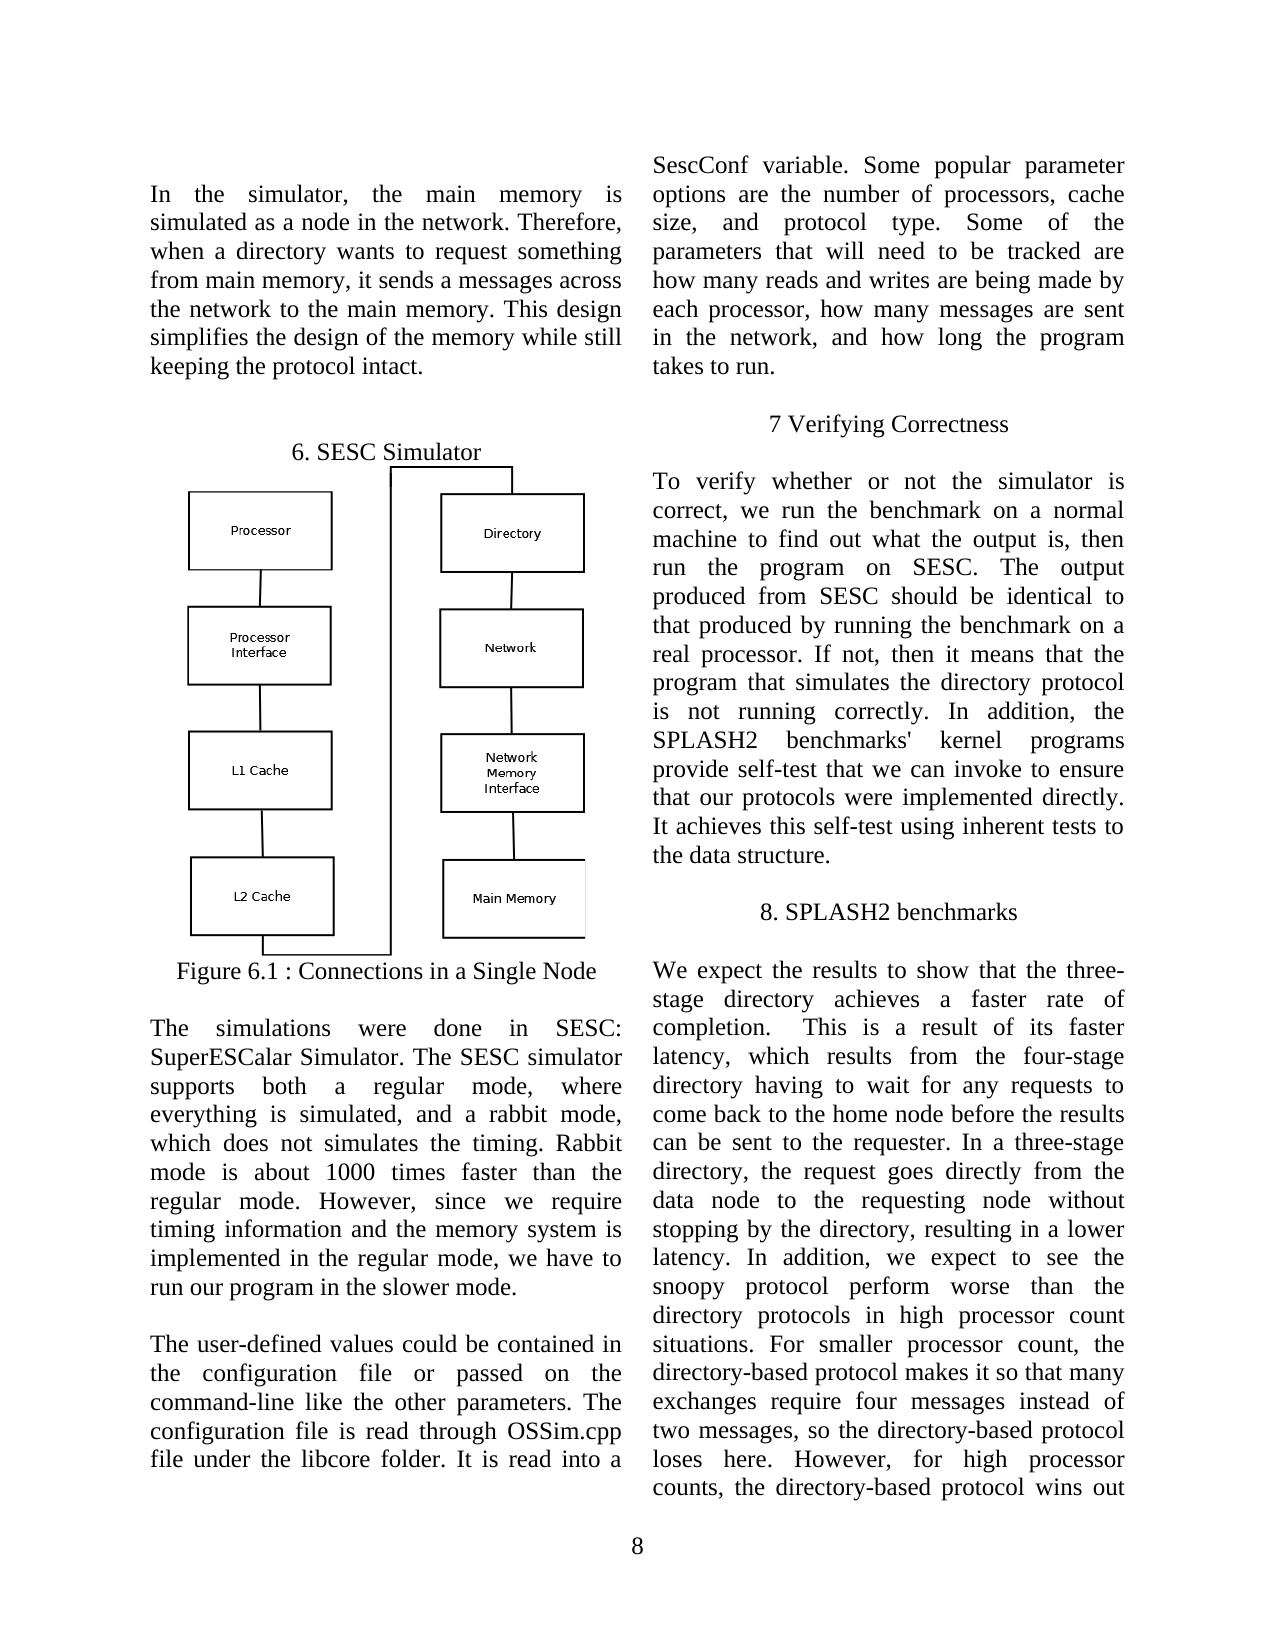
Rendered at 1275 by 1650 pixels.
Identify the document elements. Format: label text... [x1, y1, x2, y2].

text The simulations were done in SESC: SuperESCalar Simulator. The SESC simulator supports both a regular mode, where everything is simulated, and a rabbit mode, which does not simulates the timing. Rabbit mode is about 1000 times faster than the regular mode. However, since we require timing information and the memory system is implemented in the regular mode, we have to run our program in the slower mode. [150, 1013, 622, 1301]
text In the simulator, the main memory is simulated as a node in the network. Therefore, when a directory wants to request something from main memory, it sends a messages across the network to the main memory. This design simplifies the design of the memory while still keeping the protocol intact. [150, 179, 622, 380]
picture [187, 466, 586, 956]
text We expect the results to show that the three-stage directory achieves a faster rate of completion. This is a result of its faster latency, which results from the four-stage directory having to wait for any requests to come back to the home node before the results can be sent to the requester. In a three-stage directory, the request goes directly from the data node to the requesting node without stopping by the directory, resulting in a lower latency. In addition, we expect to see the snoopy protocol perform worse than the directory protocols in high processor count situations. For smaller processor count, the directory-based protocol makes it so that many exchanges require four messages instead of two messages, so the directory-based protocol loses here. However, for high processor counts, the directory-based protocol wins out [652, 955, 1125, 1501]
text The user-defined values could be contained in the configuration file or passed on the command-line like the other parameters. The configuration file is read through OSSim.cpp file under the libcore folder. It is read into a [150, 1329, 622, 1473]
text SescConf variable. Some popular parameter options are the number of processors, cache size, and protocol type. Some of the parameters that will need to be tracked are how many reads and writes are being made by each processor, how many messages are sent in the network, and how long the program takes to run. [652, 150, 1125, 380]
text To verify whether or not the simulator is correct, we run the benchmark on a normal machine to find out what the output is, then run the program on SESC. The output produced from SESC should be identical to that produced by running the benchmark on a real processor. If not, then it means that the program that simulates the directory protocol is not running correctly. In addition, the SPLASH2 benchmarks' kernel programs provide self-test that we can invoke to ensure that our protocols were implemented directly. It achieves this self-test using inherent tests to the data structure. [652, 466, 1125, 869]
text 6. SESC Simulator [150, 437, 622, 466]
text 7 Verifying Correctness [652, 409, 1125, 437]
text 8. SPLASH2 benchmarks [652, 897, 1125, 926]
text Figure 6.1 : Connections in a Single Node [150, 956, 622, 984]
